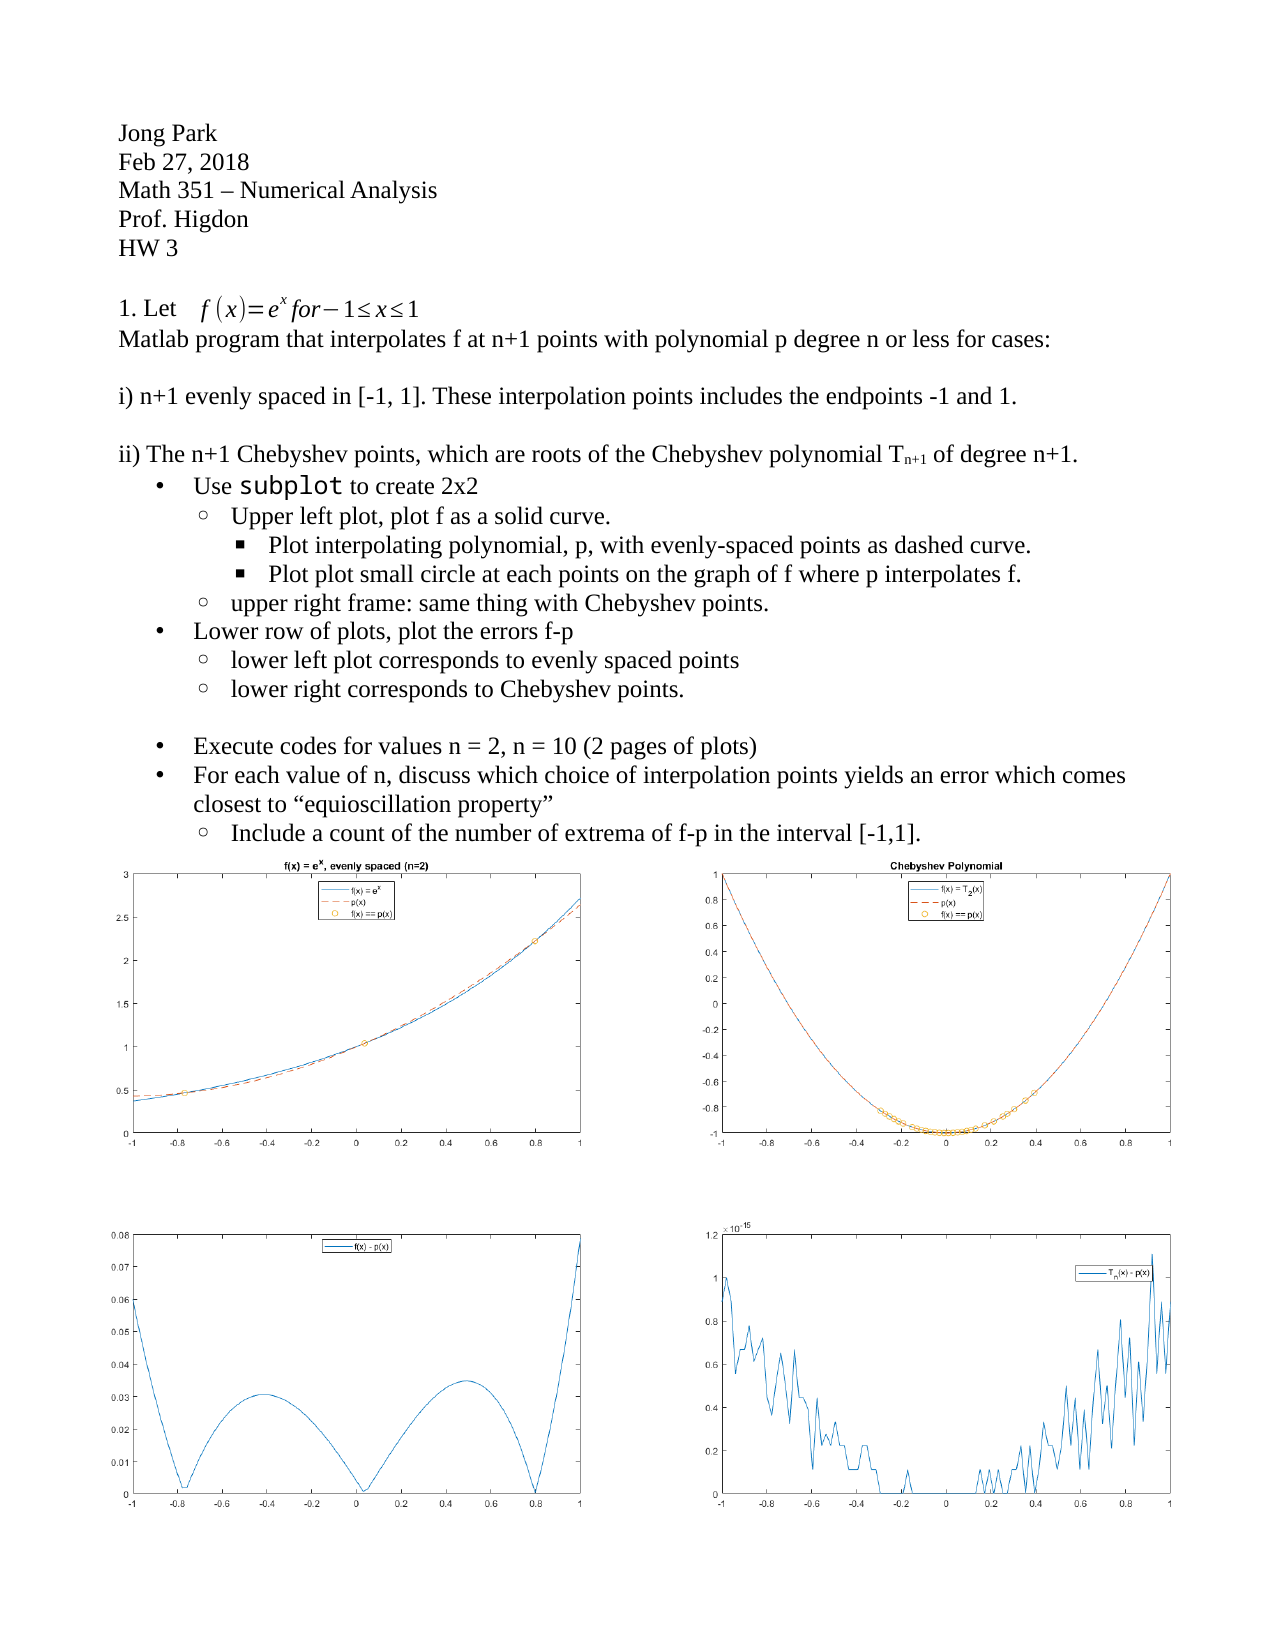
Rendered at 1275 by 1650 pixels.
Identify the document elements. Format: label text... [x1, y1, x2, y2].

text Jong Park [118, 118, 1157, 147]
text HW 3 [118, 233, 1157, 262]
list lower right corresponds to Chebyshev points. [193, 674, 1157, 703]
text Matlab program that interpolates f at n+1 points with polynomial p degree n or less for cases: [118, 324, 1157, 352]
picture [102, 849, 1186, 1528]
text 1. Let [118, 291, 1157, 324]
text Feb 27, 2018 [118, 147, 1157, 176]
list Plot interpolating polynomial, p, with evenly-spaced points as dashed curve. [231, 530, 1157, 559]
text i) n+1 evenly spaced in [-1, 1]. These interpolation points includes the endpoints -1 and 1. [118, 381, 1157, 410]
list lower left plot corresponds to evenly spaced points [193, 645, 1157, 674]
list Upper left plot, plot f as a solid curve. [193, 501, 1157, 530]
list Lower row of plots, plot the errors f-p [156, 616, 1157, 645]
list Use subplot to create 2x2 [156, 467, 1157, 501]
list upper right frame: same thing with Chebyshev points. [193, 588, 1157, 616]
list Plot plot small circle at each points on the graph of f where p interpolates f. [231, 559, 1157, 588]
text Math 351 – Numerical Analysis [118, 176, 1157, 204]
list For each value of n, discuss which choice of interpolation points yields an error which comes closest to “equioscillation property” [156, 760, 1157, 818]
text ii) The n+1 Chebyshev points, which are roots of the Chebyshev polynomial Tn+1 of degree n+1. [118, 439, 1157, 467]
list Execute codes for values n = 2, n = 10 (2 pages of plots) [156, 731, 1157, 760]
text Prof. Higdon [118, 204, 1157, 233]
list Include a count of the number of extrema of f-p in the interval [-1,1]. [193, 818, 1157, 846]
